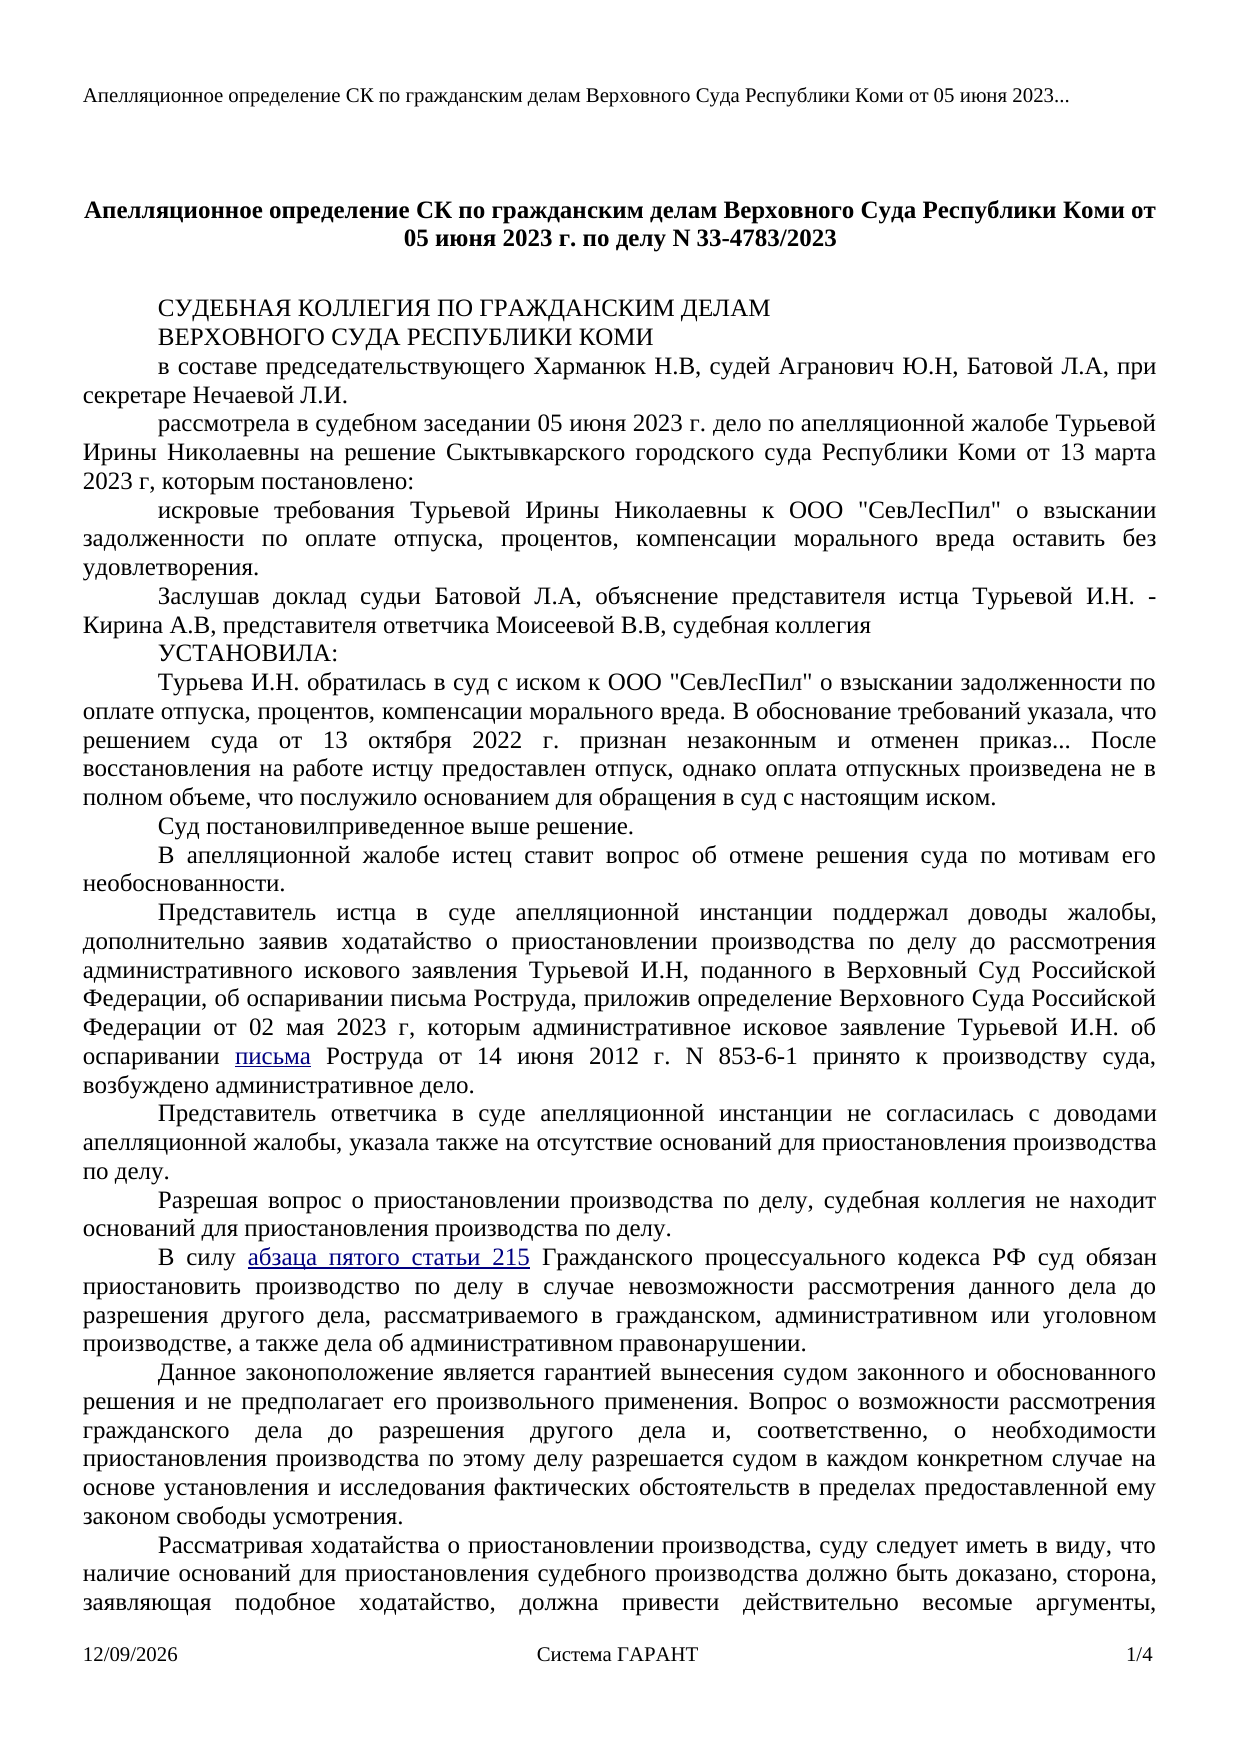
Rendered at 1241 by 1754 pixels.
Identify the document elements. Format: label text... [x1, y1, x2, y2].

text В апелляционной жалобе истец ставит вопрос об отмене решения суда по мотивам его необоснованности. [83, 840, 1157, 897]
text искровые требования Турьевой Ирины Николаевны к ООО "СевЛесПил" о взыскании задолженности по оплате отпуска, процентов, компенсации морального вреда оставить без удовлетворения. [83, 495, 1157, 581]
text Заслушав доклад судьи Батовой Л.А, объяснение представителя истца Турьевой И.Н. - Кирина А.В, представителя ответчика Моисеевой В.В, судебная коллегия [83, 581, 1157, 638]
text ВЕРХОВНОГО СУДА РЕСПУБЛИКИ КОМИ [83, 322, 1157, 351]
text Представитель ответчика в суде апелляционной инстанции не согласилась с доводами апелляционной жалобы, указала также на отсутствие оснований для приостановления производства по делу. [83, 1098, 1157, 1185]
text Разрешая вопрос о приостановлении производства по делу, судебная коллегия не находит оснований для приостановления производства по делу. [83, 1185, 1157, 1242]
text Данное законоположение является гарантией вынесения судом законного и обоснованного решения и не предполагает его произвольного применения. Вопрос о возможности рассмотрения гражданского дела до разрешения другого дела и, соответственно, о необходимости приостановления производства по этому делу разрешается судом в каждом конкретном случае на основе установления и исследования фактических обстоятельств в пределах предоставленной ему законом свободы усмотрения. [83, 1357, 1157, 1530]
text В силу абзаца пятого статьи 215 Гражданского процессуального кодекса РФ суд обязан приостановить производство по делу в случае невозможности рассмотрения данного дела до разрешения другого дела, рассматриваемого в гражданском, административном или уголовном производстве, а также дела об административном правонарушении. [83, 1242, 1157, 1357]
text СУДЕБНАЯ КОЛЛЕГИЯ ПО ГРАЖДАНСКИМ ДЕЛАМ [83, 293, 1157, 322]
text Турьева И.Н. обратилась в суд с иском к ООО "СевЛесПил" о взыскании задолженности по оплате отпуска, процентов, компенсации морального вреда. В обоснование требований указала, что решением суда от 13 октября 2022 г. признан незаконным и отменен приказ... После восстановления на работе истцу предоставлен отпуск, однако оплата отпускных произведена не в полном объеме, что послужило основанием для обращения в суд с настоящим иском. [83, 667, 1157, 811]
text в составе председательствующего Харманюк Н.В, судей Агранович Ю.Н, Батовой Л.А, при секретаре Нечаевой Л.И. [83, 351, 1157, 408]
text Суд постановилприведенное выше решение. [83, 811, 1157, 840]
text УСТАНОВИЛА: [83, 638, 1157, 667]
text Рассматривая ходатайства о приостановлении производства, суду следует иметь в виду, что наличие оснований для приостановления судебного производства должно быть доказано, сторона, заявляющая подобное ходатайство, должна привести действительно весомые аргументы, [83, 1530, 1157, 1616]
text рассмотрела в судебном заседании 05 июня 2023 г. дело по апелляционной жалобе Турьевой Ирины Николаевны на решение Сыктывкарского городского суда Республики Коми от 13 марта 2023 г, которым постановлено: [83, 408, 1157, 495]
text Представитель истца в суде апелляционной инстанции поддержал доводы жалобы, дополнительно заявив ходатайство о приостановлении производства по делу до рассмотрения административного искового заявления Турьевой И.Н, поданного в Верховный Суд Российской Федерации, об оспаривании письма Роструда, приложив определение Верховного Суда Российской Федерации от 02 мая 2023 г, которым административное исковое заявление Турьевой И.Н. об оспаривании письма Роструда от 14 июня 2012 г. N 853-6-1 принято к производству суда, возбуждено административное дело. [83, 897, 1157, 1098]
subtitle Апелляционное определение СК по гражданским делам Верховного Суда Республики Коми от 05 июня 2023 г. по делу N 33-4783/2023 [83, 195, 1157, 252]
